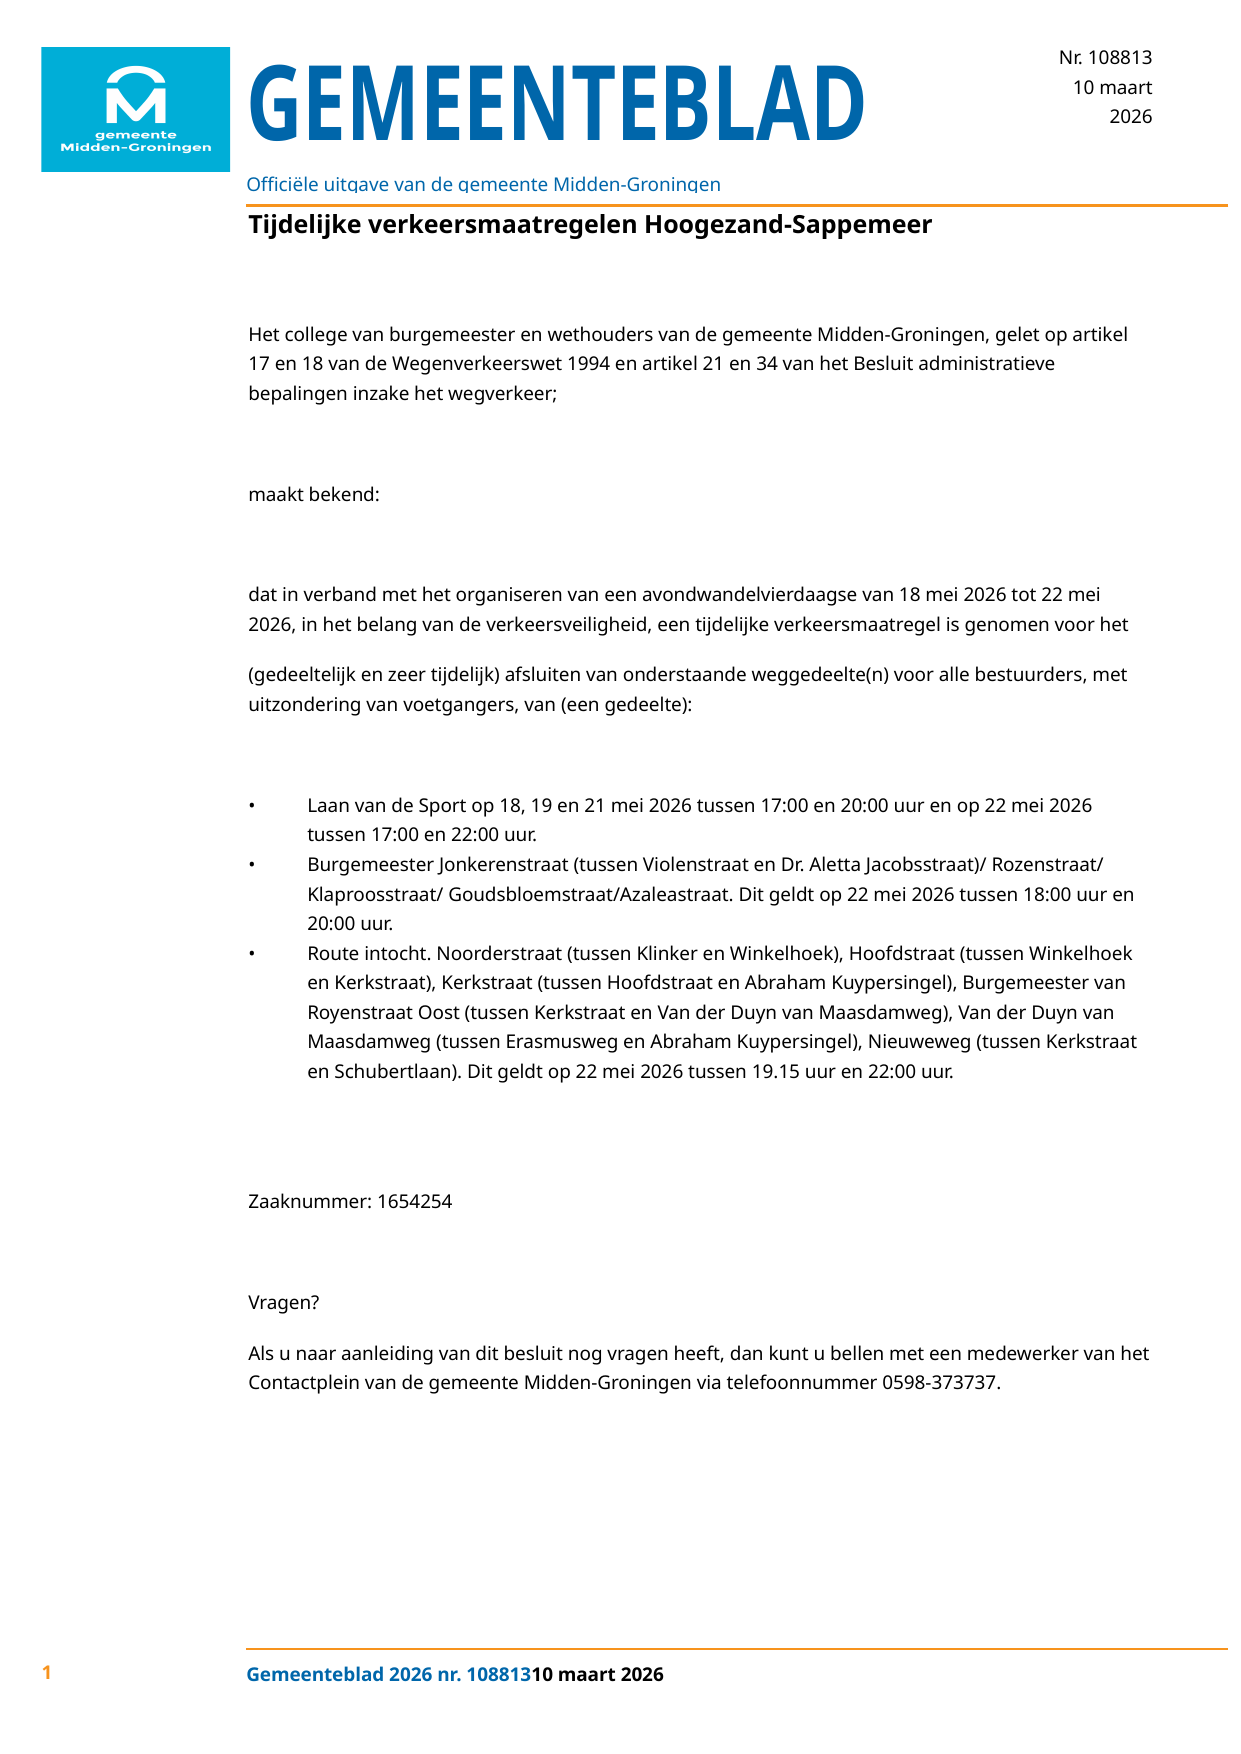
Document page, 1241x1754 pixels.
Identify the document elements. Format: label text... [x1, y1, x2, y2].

picture [107, 89, 165, 122]
text Het college van burgemeester en wethouders van de gemeente Midden-Groningen, gelet op artikel 17 en 18 van de Wegenverkeerswet 1994 en artikel 21 en 34 van het Besluit administratieve bepalingen inzake het wegverkeer; [248, 321, 1152, 406]
list Burgemeester Jonkerenstraat (tussen Violenstraat en Dr. Aletta Jacobsstraat)/ Rozenstraat/ Klaproosstraat/ Goudsbloemstraat/Azaleastraat. Dit geldt op 22 mei 2026 tussen 18:00 uur en 20:00 uur. [248, 851, 1152, 936]
text (gedeeltelijk en zeer tijdelijk) afsluiten van onderstaande weggedeelte(n) voor alle bestuurders, met uitzondering van voetgangers, van (een gedeelte): [248, 662, 1152, 717]
text Zaaknummer: 1654254 [248, 1189, 1152, 1214]
picture [184, 146, 190, 153]
text Tijdelijke verkeersmaatregelen Hoogezand-Sappemeer [248, 207, 1152, 241]
text dat in verband met het organiseren van een avondwandelvierdaagse van 18 mei 2026 tot 22 mei 2026, in het belang van de verkeersveiligheid, een tijdelijke verkeersmaatregel is genomen voor het [248, 582, 1152, 637]
picture [108, 66, 164, 82]
text maakt bekend: [248, 481, 1152, 506]
list Route intocht. Noorderstraat (tussen Klinker en Winkelhoek), Hoofdstraat (tussen Winkelhoek en Kerkstraat), Kerkstraat (tussen Hoofdstraat en Abraham Kuypersingel), Burgemeester van Royenstraat Oost (tussen Kerkstraat en Van der Duyn van Maasdamweg), Van der Duyn van Maasdamweg (tussen Erasmusweg en Abraham Kuypersingel), Nieuweweg (tussen Kerkstraat en Schubertlaan). Dit geldt op 22 mei 2026 tussen 19.15 uur en 22:00 uur. [248, 940, 1152, 1084]
list Laan van de Sport op 18, 19 en 21 mei 2026 tussen 17:00 en 20:00 uur en op 22 mei 2026 tussen 17:00 en 22:00 uur. [248, 792, 1152, 847]
text Als u naar aanleiding van dit besluit nog vragen heeft, dan kunt u bellen met een medewerker van het Contactplein van de gemeente Midden-Groningen via telefoonnummer 0598-373737. [248, 1340, 1152, 1395]
text Vragen? [248, 1289, 1152, 1315]
